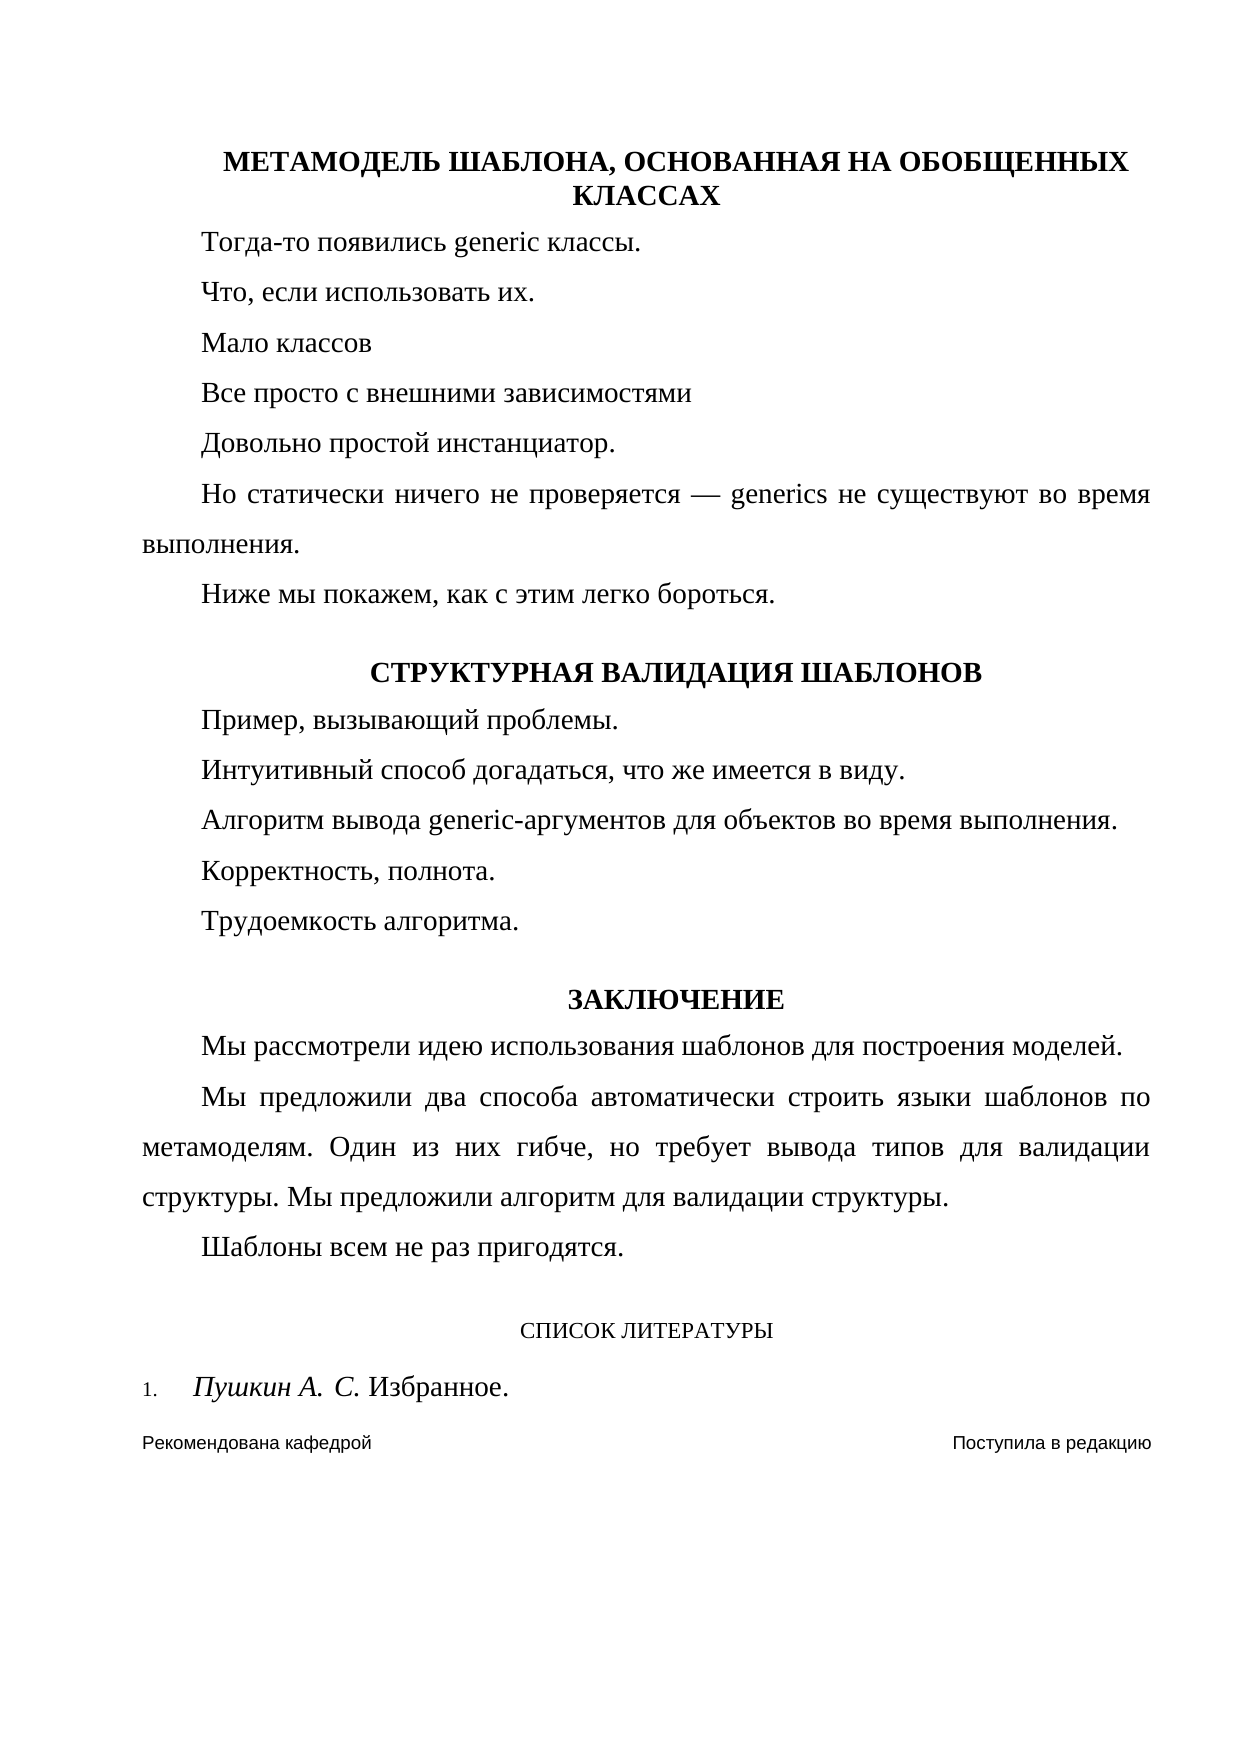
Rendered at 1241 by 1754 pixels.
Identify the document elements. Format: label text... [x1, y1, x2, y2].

text Мы предложили два способа автоматически строить языки шаблонов по метамоделям. Один из них гибче, но требует вывода типов для валидации структуры. Мы предложили алгоритм для валидации структуры. [142, 1079, 1151, 1213]
text Шаблоны всем не раз пригодятся. [142, 1229, 1151, 1263]
text Мало классов [142, 325, 1151, 358]
text Пример, вызывающий проблемы. [142, 702, 1151, 735]
subtitle Структурная валидация шаблонов [142, 656, 1151, 689]
subtitle Заключение [142, 982, 1151, 1016]
text Довольно простой инстанциатор. [142, 426, 1151, 459]
table_header Рекомендована кафедрой [131, 1432, 474, 1486]
text Но статически ничего не проверяется — generics не существуют во время выполнения. [142, 476, 1151, 560]
text Тогда-то появились generic классы. [142, 224, 1151, 258]
text Алгоритм вывода generic-аргументов для объектов во время выполнения. [142, 802, 1151, 836]
text Интуитивный способ догадаться, что же имеется в виду. [142, 752, 1151, 786]
list Пушкин А. С. Избранное. [142, 1369, 1151, 1403]
text Все просто с внешними зависимостями [142, 375, 1151, 409]
table_header Поступила в редакцию [819, 1432, 1163, 1486]
text Ниже мы покажем, как с этим легко бороться. [142, 576, 1151, 610]
text Трудоемкость алгоритма. [142, 903, 1151, 937]
text Список литературы [142, 1317, 1151, 1344]
text Мы рассмотрели идею использования шаблонов для построения моделей. [142, 1028, 1151, 1062]
text Что, если использовать их. [142, 274, 1151, 308]
table_header [475, 1432, 819, 1486]
subtitle Метамодель шаблона, основанная на обобщенных классах [142, 145, 1151, 212]
text Корректность, полнота. [142, 853, 1151, 886]
